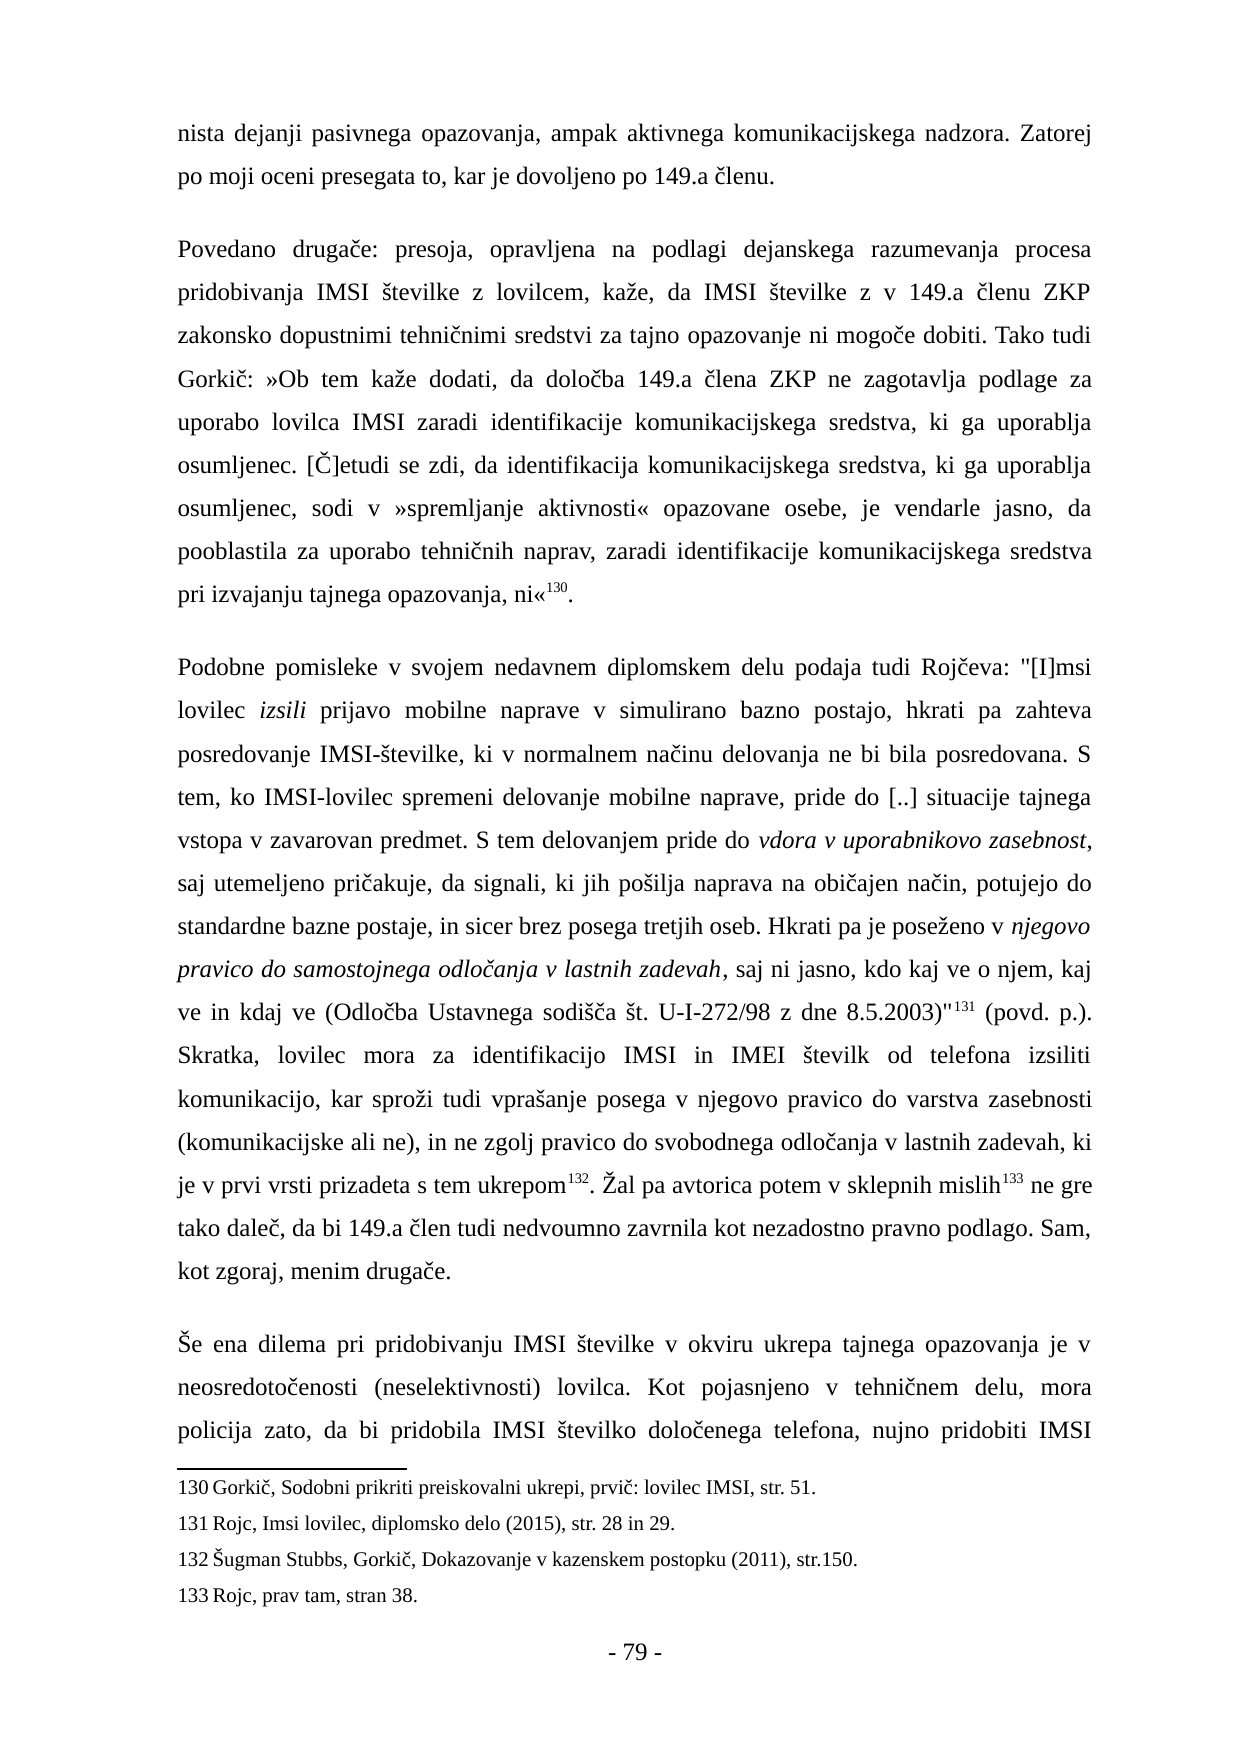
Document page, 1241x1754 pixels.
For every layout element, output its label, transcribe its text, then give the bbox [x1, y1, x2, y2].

text Rojc, prav tam, stran 38. [177, 1583, 1093, 1607]
text Povedano drugače: presoja, opravljena na podlagi dejanskega razumevanja procesa pridobivanja IMSI številke z lovilcem, kaže, da IMSI številke z v 149.a členu ZKP zakonsko dopustnimi tehničnimi sredstvi za tajno opazovanje ni mogoče dobiti. Tako tudi Gorkič: »Ob tem kaže dodati, da določba 149.a člena ZKP ne zagotavlja podlage za uporabo lovilca IMSI zaradi identifikacije komunikacijskega sredstva, ki ga uporablja osumljenec. [Č]etudi se zdi, da identifikacija komunikacijskega sredstva, ki ga uporablja osumljenec, sodi v »spremljanje aktivnosti« opazovane osebe, je vendarle jasno, da pooblastila za uporabo tehničnih naprav, zaradi identifikacije komunikacijskega sredstva pri izvajanju tajnega opazovanja, ni«. [177, 234, 1093, 608]
text nista dejanji pasivnega opazovanja, ampak aktivnega komunikacijskega nadzora. Zatorej po moji oceni presegata to, kar je dovoljeno po 149.a členu. [177, 118, 1093, 190]
text Gorkič, Sodobni prikriti preiskovalni ukrepi, prvič: lovilec IMSI, str. 51. [177, 1475, 1093, 1499]
text Šugman Stubbs, Gorkič, Dokazovanje v kazenskem postopku (2011), str.150. [177, 1547, 1093, 1571]
text Podobne pomisleke v svojem nedavnem diplomskem delu podaja tudi Rojčeva: "[I]msi lovilec izsili prijavo mobilne naprave v simulirano bazno postajo, hkrati pa zahteva posredovanje IMSI-številke, ki v normalnem načinu delovanja ne bi bila posredovana. S tem, ko IMSI-lovilec spremeni delovanje mobilne naprave, pride do [..] situacije tajnega vstopa v zavarovan predmet. S tem delovanjem pride do vdora v uporabnikovo zasebnost, saj utemeljeno pričakuje, da signali, ki jih pošilja naprava na običajen način, potujejo do standardne bazne postaje, in sicer brez posega tretjih oseb. Hkrati pa je poseženo v njegovo pravico do samostojnega odločanja v lastnih zadevah, saj ni jasno, kdo kaj ve o njem, kaj ve in kdaj ve (Odločba Ustavnega sodišča št. U-I-272/98 z dne 8.5.2003)" (povd. p.). Skratka, lovilec mora za identifikacijo IMSI in IMEI številk od telefona izsiliti komunikacijo, kar sproži tudi vprašanje posega v njegovo pravico do varstva zasebnosti (komunikacijske ali ne), in ne zgolj pravico do svobodnega odločanja v lastnih zadevah, ki je v prvi vrsti prizadeta s tem ukrepom. Žal pa avtorica potem v sklepnih mislih ne gre tako daleč, da bi 149.a člen tudi nedvoumno zavrnila kot nezadostno pravno podlago. Sam, kot zgoraj, menim drugače. [177, 652, 1093, 1285]
text Rojc, Imsi lovilec, diplomsko delo (2015), str. 28 in 29. [177, 1511, 1093, 1535]
text Še ena dilema pri pridobivanju IMSI številke v okviru ukrepa tajnega opazovanja je v neosredotočenosti (neselektivnosti) lovilca. Kot pojasnjeno v tehničnem delu, mora policija zato, da bi pridobila IMSI številko določenega telefona, nujno pridobiti IMSI [177, 1329, 1093, 1444]
